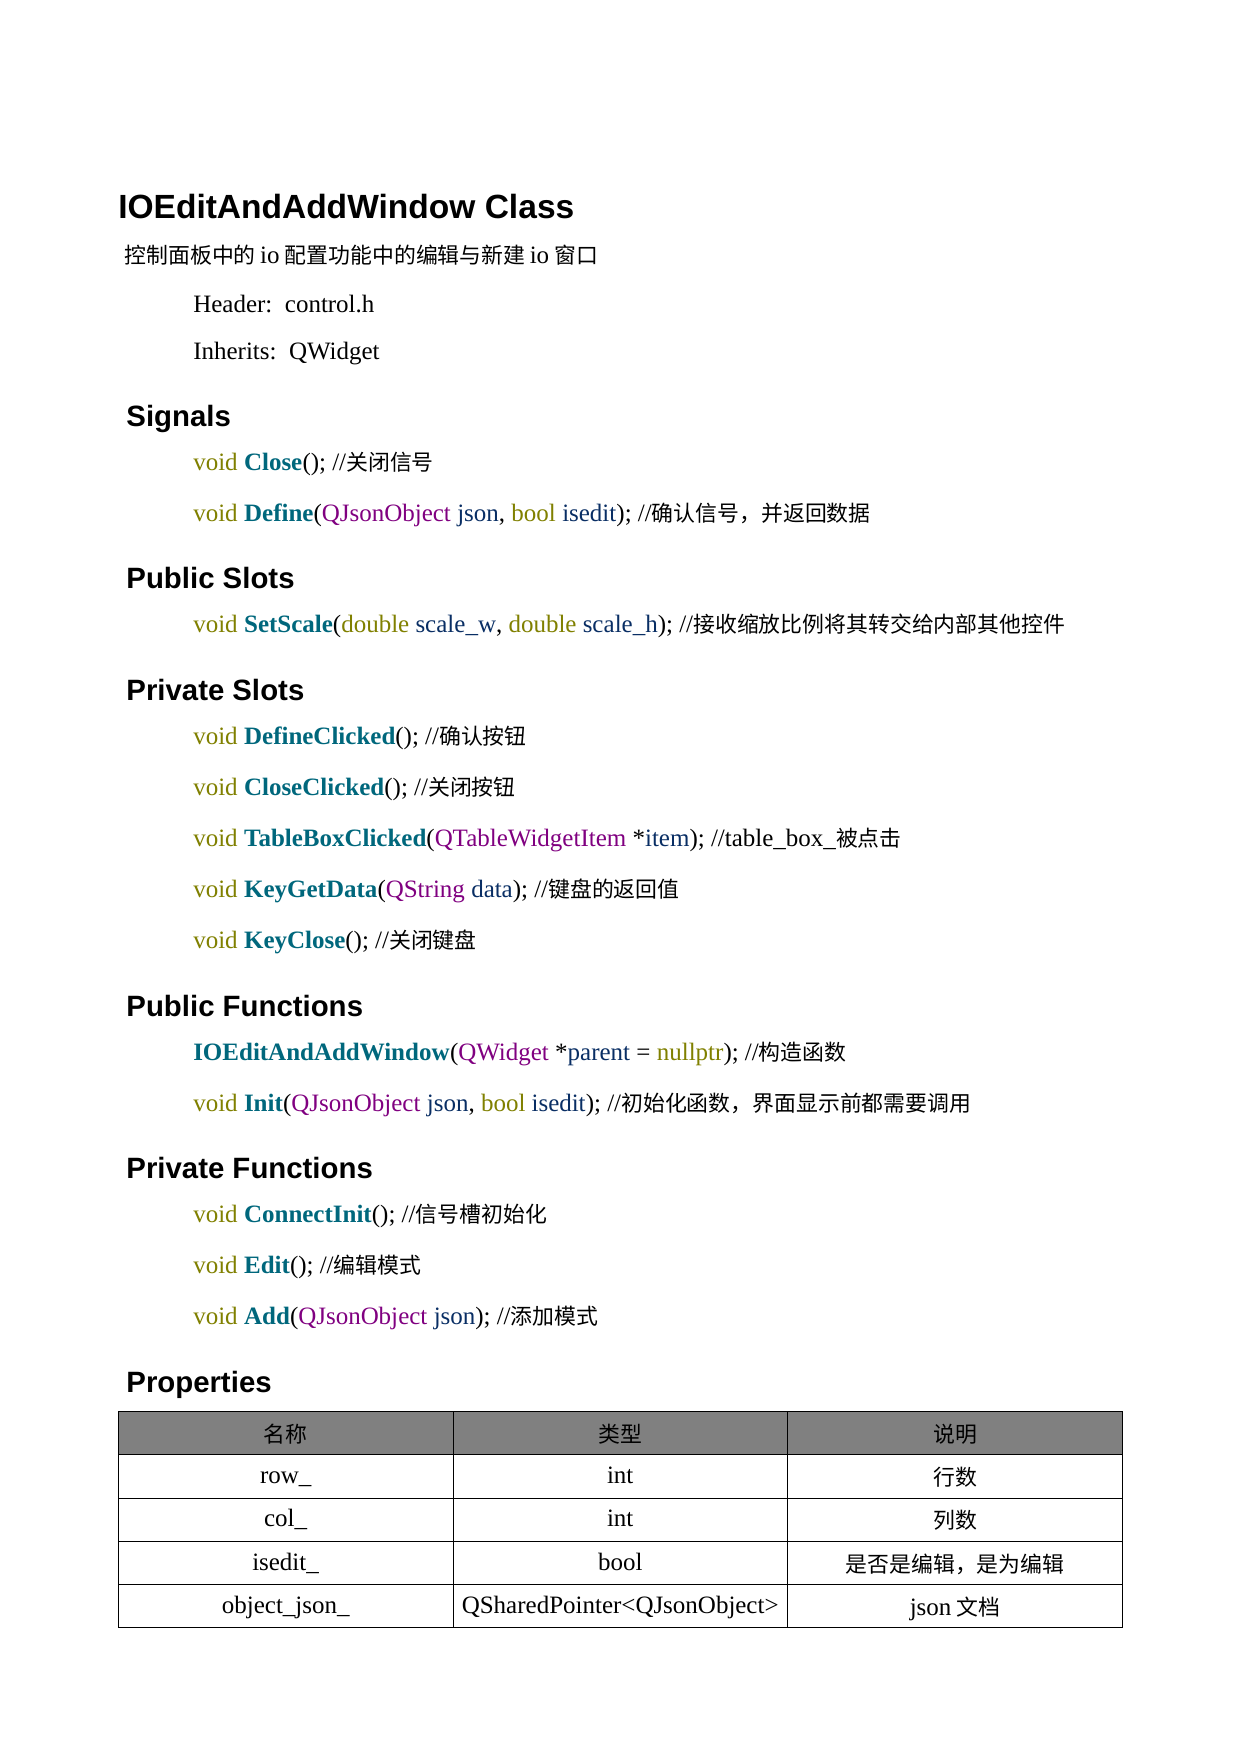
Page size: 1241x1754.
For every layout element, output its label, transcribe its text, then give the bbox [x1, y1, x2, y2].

text IOEditAndAddWindow(QWidget *parent = nullptr); //构造函数 [118, 1035, 1122, 1066]
text void TableBoxClicked(QTableWidgetItem *item); //table_box_被点击 [118, 821, 1122, 853]
subtitle Public Slots [118, 561, 1122, 595]
table_cell isedit_ [119, 1542, 453, 1584]
table_header 名称 [119, 1412, 453, 1454]
text void Close(); //关闭信号 [118, 445, 1122, 476]
table_header 说明 [788, 1412, 1122, 1454]
text Inherits: QWidget [118, 336, 1122, 365]
table_cell row_ [119, 1455, 453, 1497]
subtitle Properties [118, 1365, 1122, 1398]
subtitle Private Functions [118, 1151, 1122, 1185]
text void DefineClicked(); //确认按钮 [118, 719, 1122, 751]
text void Edit(); //编辑模式 [118, 1248, 1122, 1280]
table_header 类型 [454, 1412, 787, 1454]
subtitle Private Slots [118, 673, 1122, 707]
text void SetScale(double scale_w, double scale_h); //接收缩放比例将其转交给内部其他控件 [118, 607, 1122, 639]
table_cell bool [454, 1542, 787, 1584]
text 控制面板中的io配置功能中的编辑与新建io窗口 [118, 238, 1122, 269]
subtitle Signals [118, 398, 1122, 432]
text void CloseClicked(); //关闭按钮 [118, 770, 1122, 802]
text Header: control.h [118, 289, 1122, 317]
table_cell 是否是编辑，是为编辑 [788, 1542, 1122, 1584]
text void ConnectInit(); //信号槽初始化 [118, 1197, 1122, 1229]
text void KeyGetData(QString data); //键盘的返回值 [118, 872, 1122, 904]
table_cell col_ [119, 1499, 453, 1541]
table_cell json文档 [788, 1585, 1122, 1627]
table_cell int [454, 1455, 787, 1497]
text void Init(QJsonObject json, bool isedit); //初始化函数，界面显示前都需要调用 [118, 1086, 1122, 1117]
table_cell int [454, 1499, 787, 1541]
subtitle IOEditAndAddWindow Class [118, 187, 1122, 225]
table_cell 列数 [788, 1499, 1122, 1541]
text void Add(QJsonObject json); //添加模式 [118, 1299, 1122, 1331]
table_cell QSharedPointer<QJsonObject> [454, 1585, 787, 1627]
table_cell 行数 [788, 1455, 1122, 1497]
text void Define(QJsonObject json, bool isedit); //确认信号，并返回数据 [118, 496, 1122, 527]
table_cell object_json_ [119, 1585, 453, 1627]
subtitle Public Functions [118, 988, 1122, 1022]
text void KeyClose(); //关闭键盘 [118, 923, 1122, 954]
